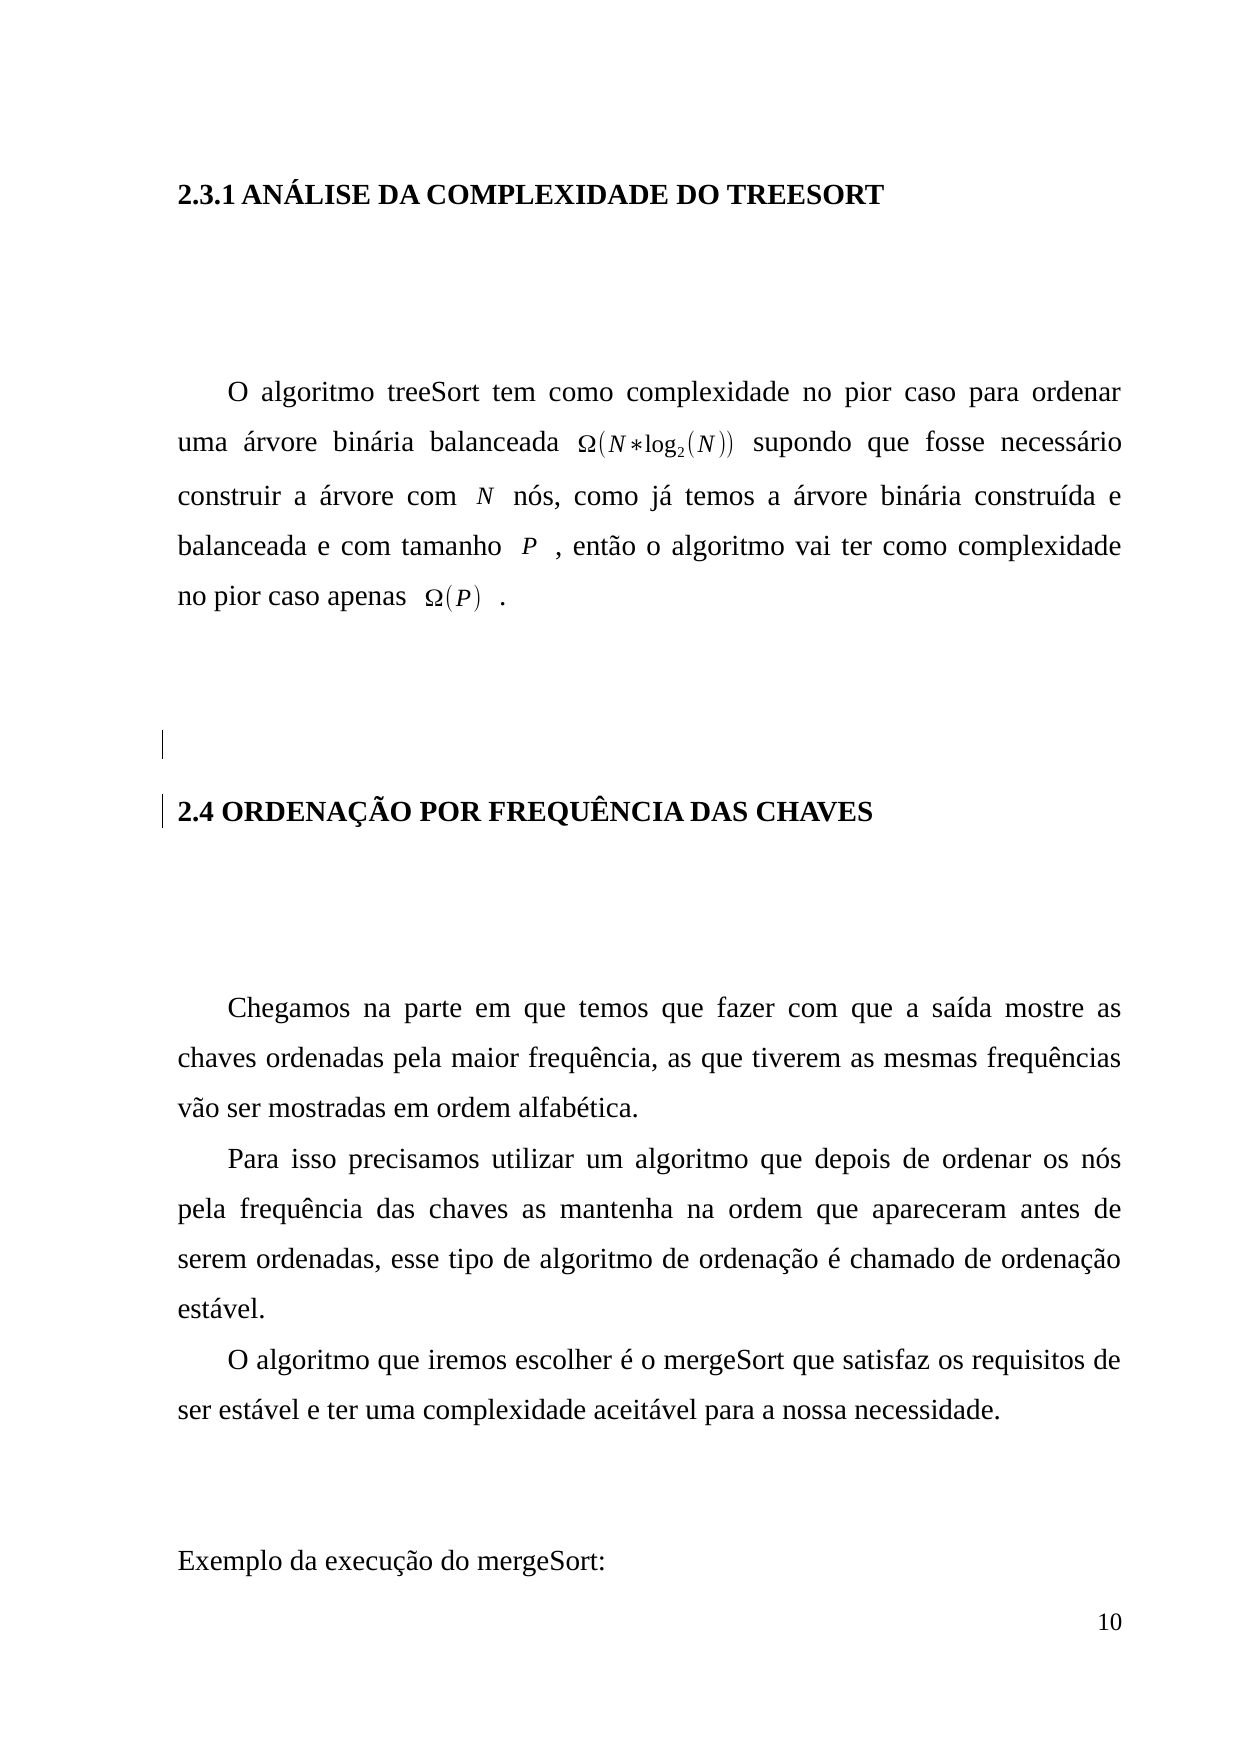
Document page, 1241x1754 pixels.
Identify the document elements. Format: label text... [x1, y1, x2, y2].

subtitle 2.4 ORDENAÇÃO POR FREQUÊNCIA DAS CHAVES [177, 794, 1122, 828]
text O algoritmo que iremos escolher é o mergeSort que satisfaz os requisitos de ser estável e ter uma complexidade aceitável para a nossa necessidade. [177, 1342, 1122, 1426]
text O algoritmo treeSort tem como complexidade no pior caso para ordenar uma árvore binária balanceadasupondo que fosse necessário construir a árvore comnós, como já temos a árvore binária construída e balanceada e com tamanho, então o algoritmo vai ter como complexidade no pior caso apenas. [177, 374, 1122, 613]
text Chegamos na parte em que temos que fazer com que a saída mostre as chaves ordenadas pela maior frequência, as que tiverem as mesmas frequências vão ser mostradas em ordem alfabética. [177, 990, 1122, 1124]
text Exemplo da execução do mergeSort: [177, 1543, 1122, 1577]
subtitle 2.3.1 ANÁLISE DA COMPLEXIDADE DO TREESORT [177, 177, 1122, 211]
text Para isso precisamos utilizar um algoritmo que depois de ordenar os nós pela frequência das chaves as mantenha na ordem que apareceram antes de serem ordenadas, esse tipo de algoritmo de ordenação é chamado de ordenação estável. [177, 1141, 1122, 1325]
